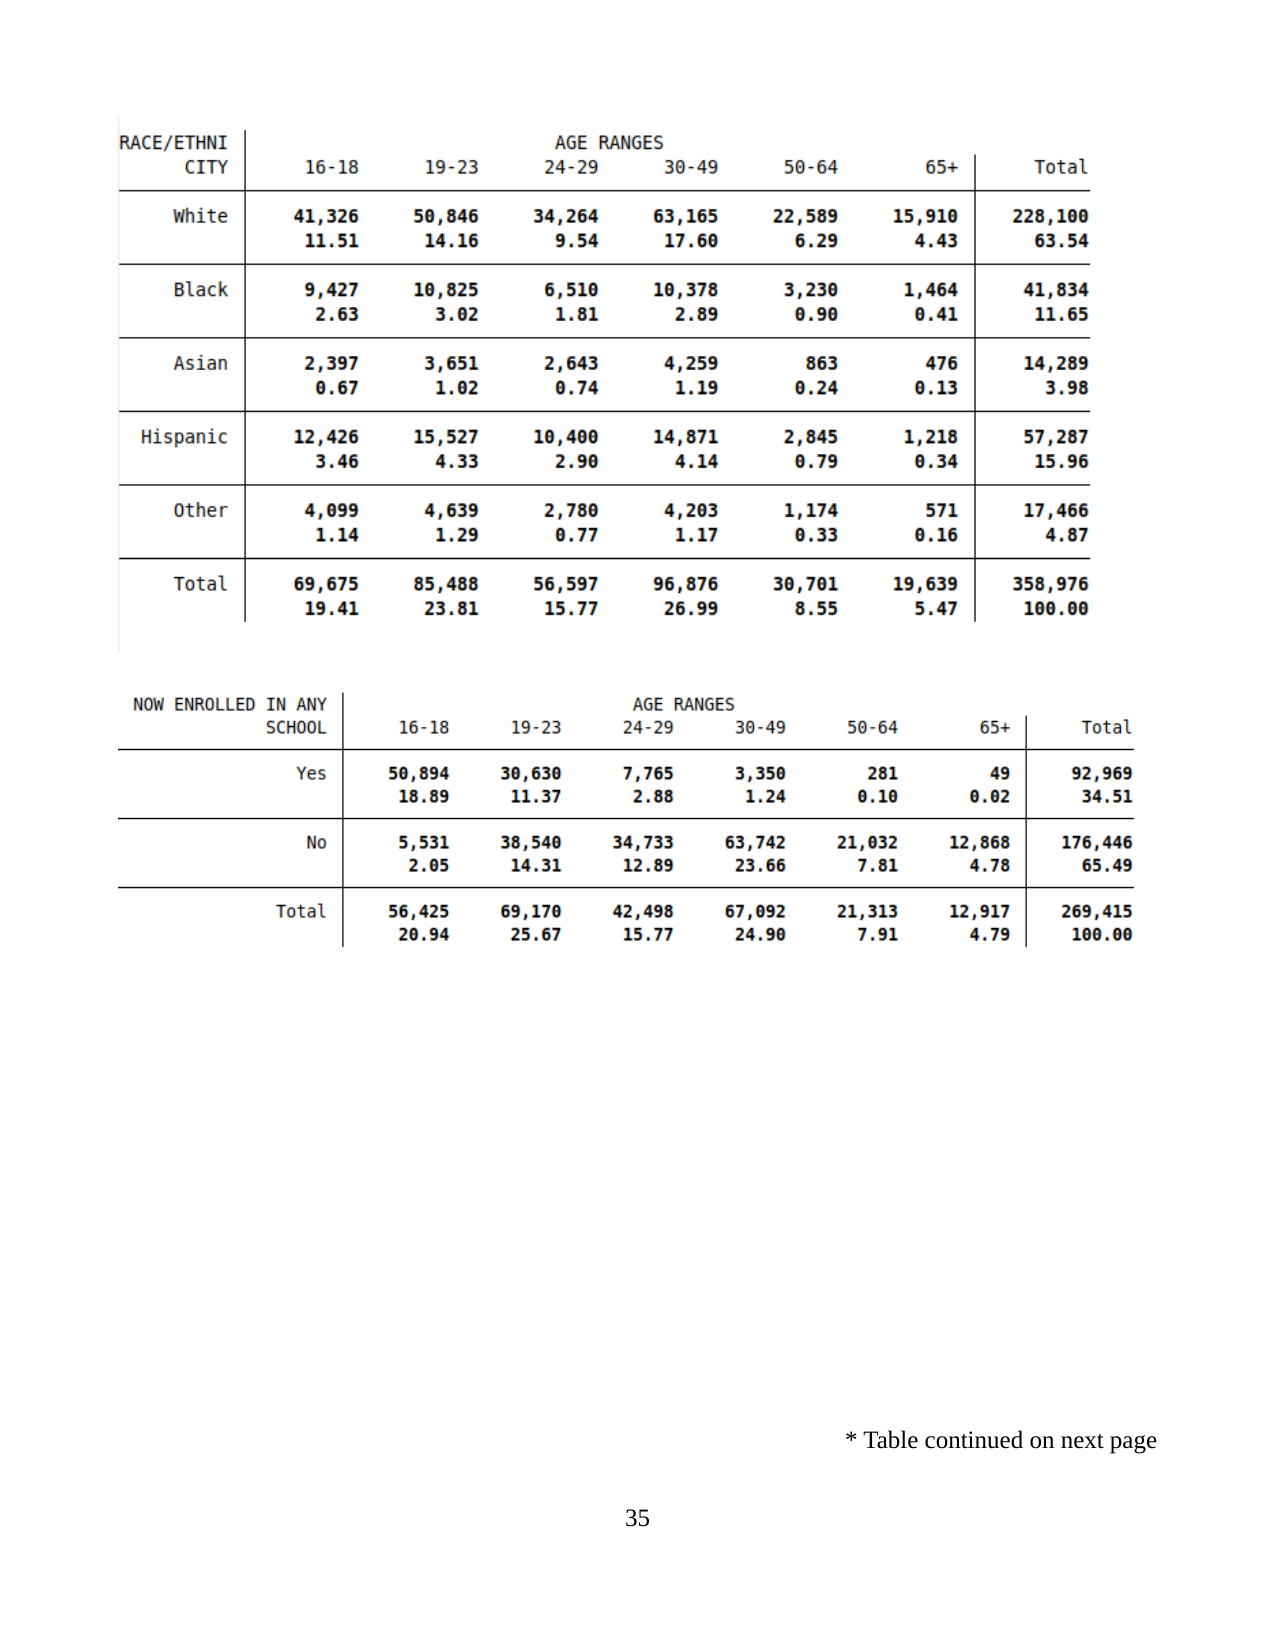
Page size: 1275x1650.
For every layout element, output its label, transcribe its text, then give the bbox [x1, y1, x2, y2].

text * Table continued on next page [118, 1425, 1157, 1453]
picture [118, 680, 1157, 965]
picture [118, 118, 1157, 652]
